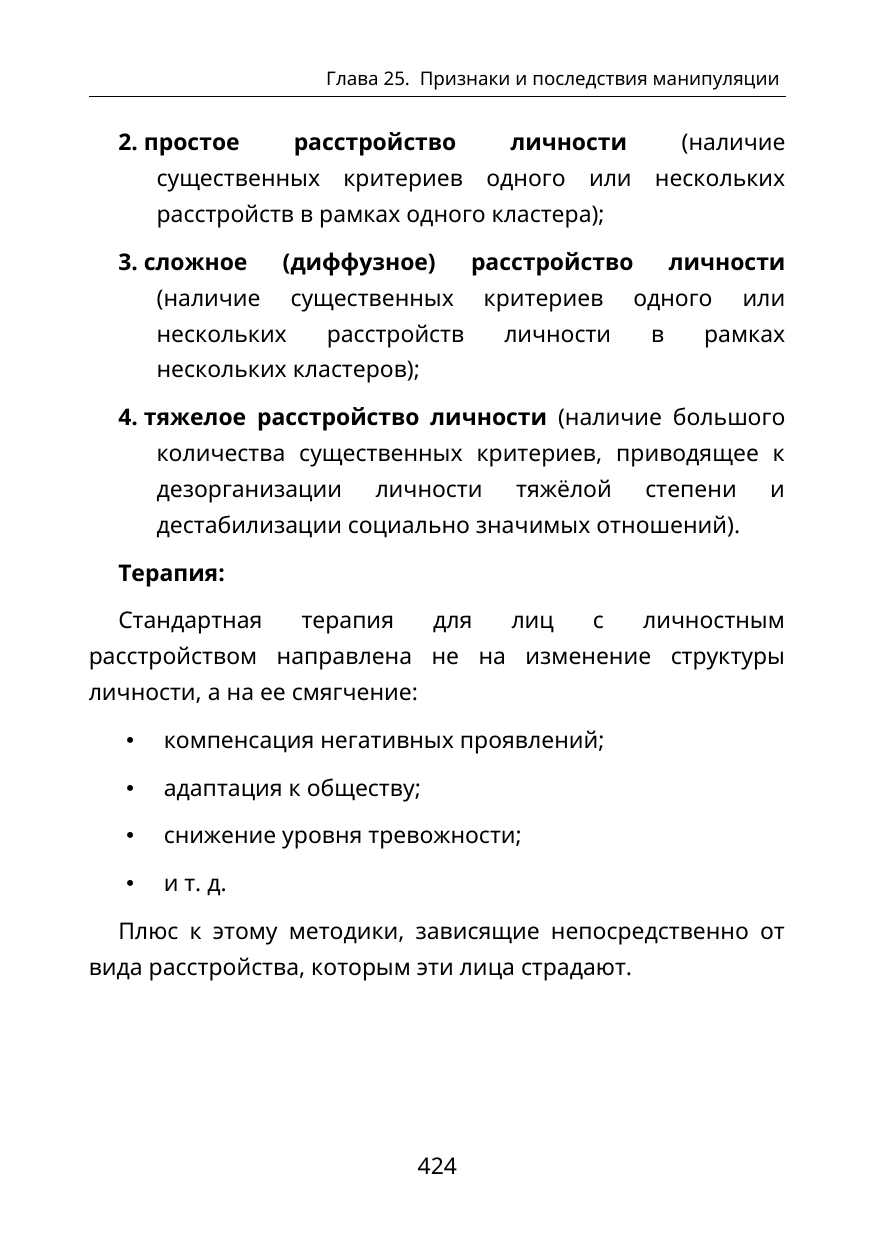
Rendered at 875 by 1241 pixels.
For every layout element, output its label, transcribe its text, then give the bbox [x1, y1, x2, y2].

text Плюс к этому методики, зависящие непосредственно от вида расстройства, которым эти лица страдают. [88, 915, 786, 982]
list снижение уровня тревожности; [126, 819, 786, 851]
list тяжелое расстройство личности (наличие большого количества существенных критериев, приводящее к дезорганизации личности тяжёлой степени и дестабилизации социально значимых отношений). [118, 401, 786, 540]
list адаптация к обществу; [126, 772, 786, 803]
list и т. д. [126, 867, 786, 898]
list простое расстройство личности (наличие существенных критериев одного или нескольких расстройств в рамках одного кластера); [118, 126, 786, 229]
list сложное (диффузное) расстройство личности (наличие существенных критериев одного или нескольких расстройств личности в рамках нескольких кластеров); [118, 246, 786, 385]
list компенсация негативных проявлений; [126, 724, 786, 755]
text Стандартная терапия для лиц с личностным расстройством направлена не на изменение структуры личности, а на ее смягчение: [88, 604, 786, 707]
text Терапия: [88, 557, 786, 588]
